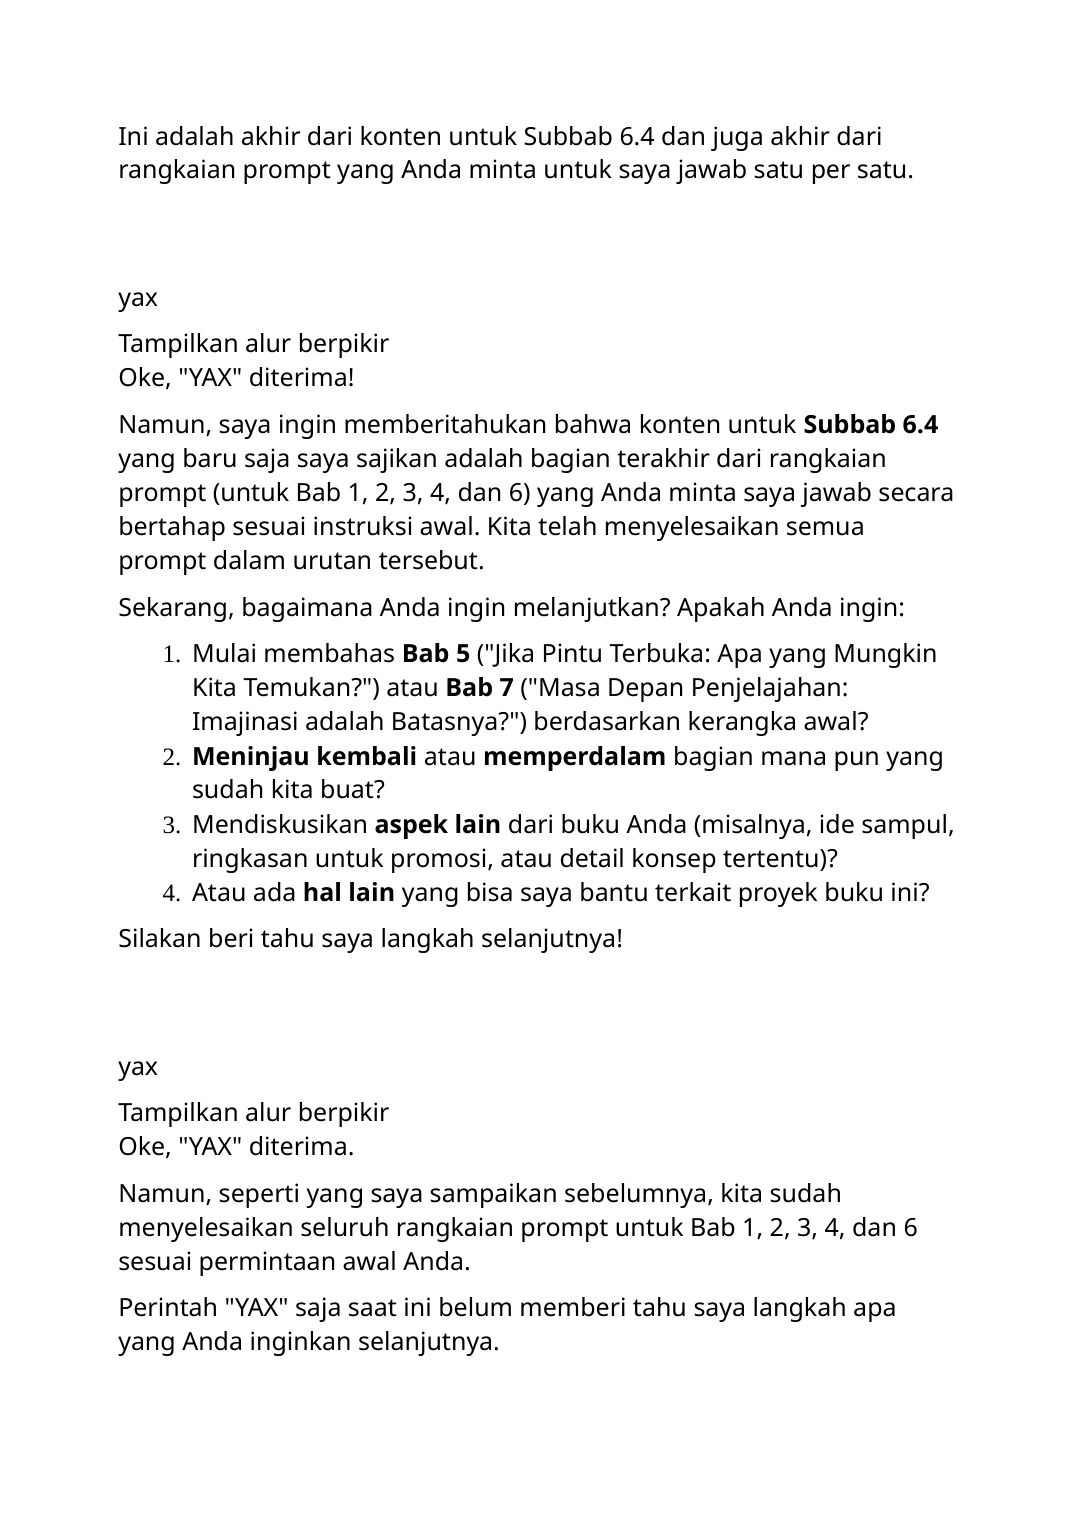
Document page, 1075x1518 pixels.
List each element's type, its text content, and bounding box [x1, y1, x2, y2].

text Perintah "YAX" saja saat ini belum memberi tahu saya langkah apa yang Anda inginkan selanjutnya. [118, 1290, 957, 1358]
text Sekarang, bagaimana Anda ingin melanjutkan? Apakah Anda ingin: [118, 589, 957, 623]
text yax [118, 279, 957, 313]
list Meninjau kembali atau memperdalam bagian mana pun yang sudah kita buat? [162, 738, 957, 806]
text Oke, "YAX" diterima. [118, 1129, 957, 1163]
text Namun, seperti yang saya sampaikan sebelumnya, kita sudah menyelesaikan seluruh rangkaian prompt untuk Bab 1, 2, 3, 4, dan 6 sesuai permintaan awal Anda. [118, 1175, 957, 1277]
text Silakan beri tahu saya langkah selanjutnya! [118, 921, 957, 955]
text Ini adalah akhir dari konten untuk Subbab 6.4 dan juga akhir dari rangkaian prompt yang Anda minta untuk saya jawab satu per satu. [118, 118, 957, 186]
text Tampilkan alur berpikir [118, 326, 957, 360]
list Mulai membahas Bab 5 ("Jika Pintu Terbuka: Apa yang Mungkin Kita Temukan?") atau Bab 7 ("Masa Depan Penjelajahan: Imajinasi adalah Batasnya?") berdasarkan kerangka awal? [162, 636, 957, 738]
text Namun, saya ingin memberitahukan bahwa konten untuk Subbab 6.4 yang baru saja saya sajikan adalah bagian terakhir dari rangkaian prompt (untuk Bab 1, 2, 3, 4, dan 6) yang Anda minta saya jawab secara bertahap sesuai instruksi awal. Kita telah menyelesaikan semua prompt dalam urutan tersebut. [118, 407, 957, 577]
text Tampilkan alur berpikir [118, 1095, 957, 1129]
text yax [118, 1048, 957, 1082]
list Atau ada hal lain yang bisa saya bantu terkait proyek buku ini? [162, 874, 957, 908]
text Oke, "YAX" diterima! [118, 360, 957, 394]
list Mendiskusikan aspek lain dari buku Anda (misalnya, ide sampul, ringkasan untuk promosi, atau detail konsep tertentu)? [162, 806, 957, 874]
